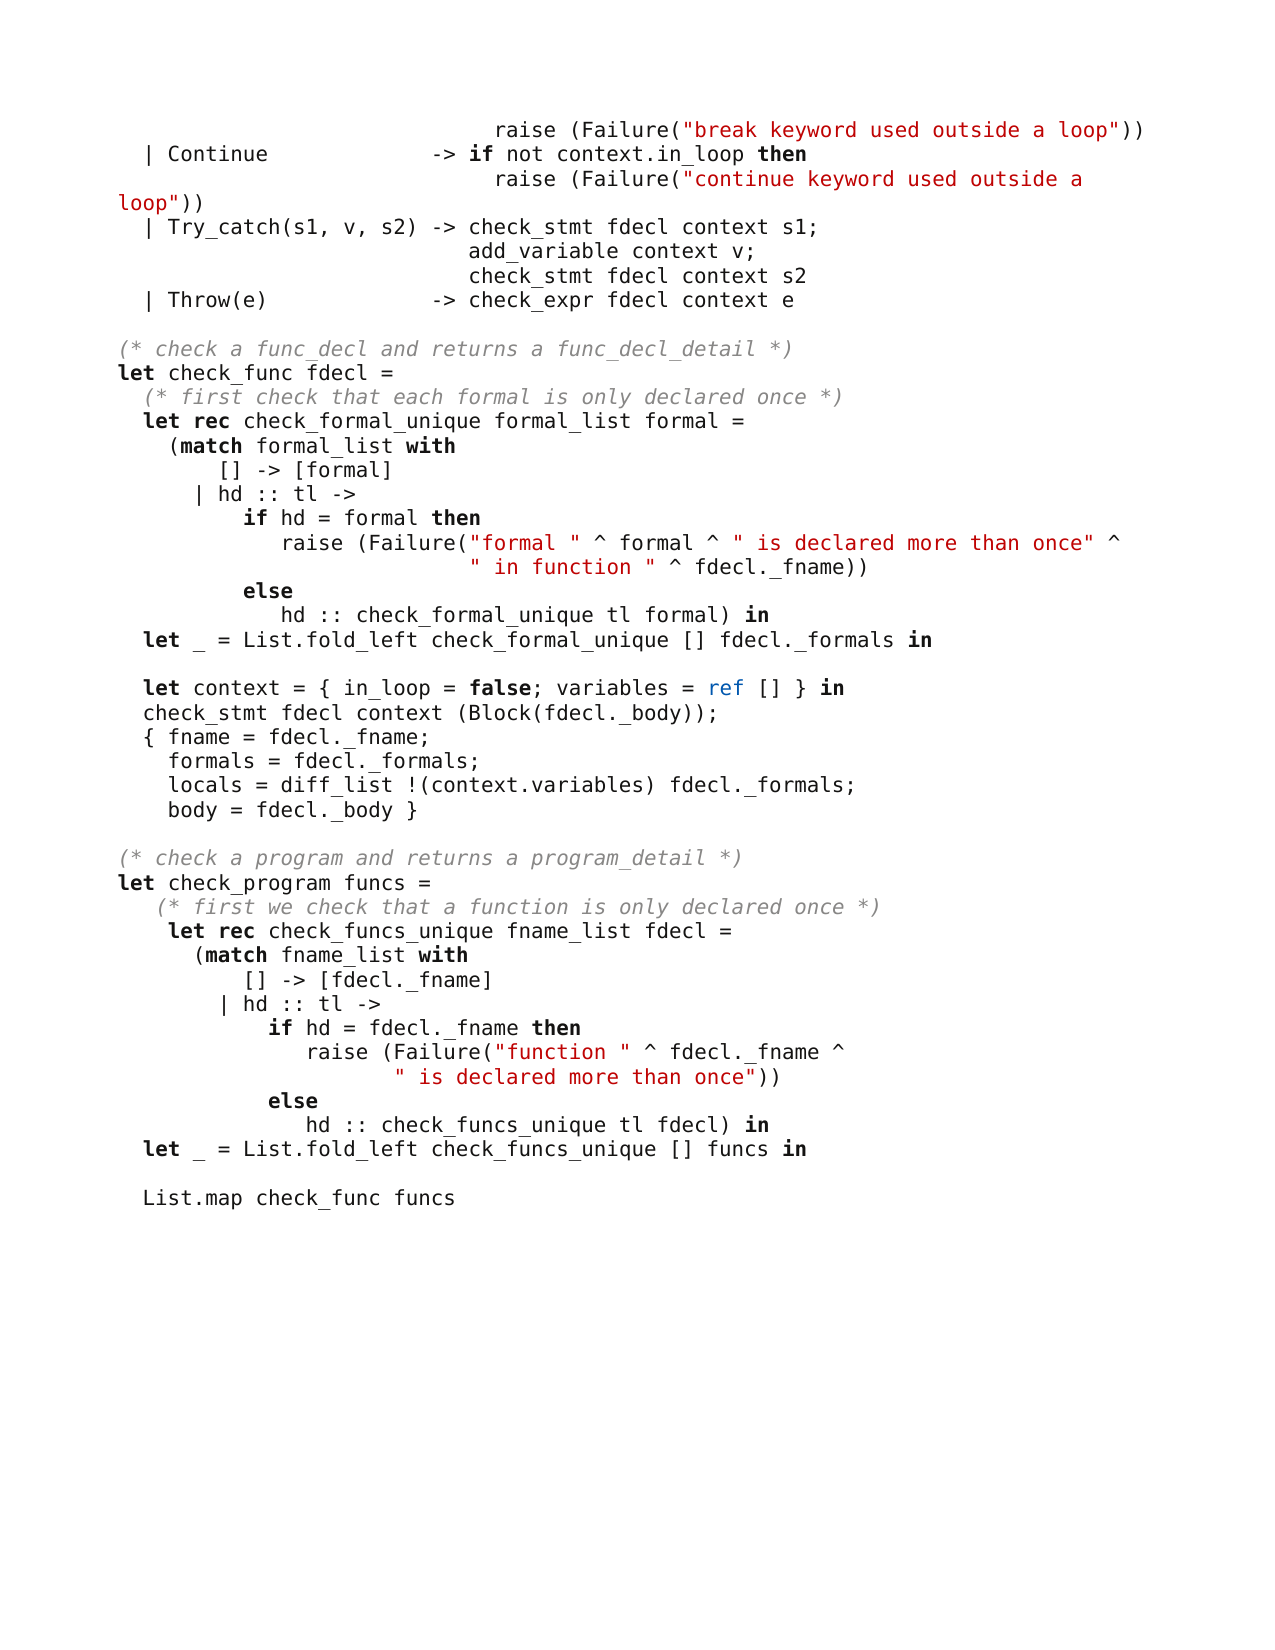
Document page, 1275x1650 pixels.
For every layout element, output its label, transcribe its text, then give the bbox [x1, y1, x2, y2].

text [] -> [formal] [117, 458, 1157, 482]
text else [117, 579, 1157, 603]
text (* check a func_decl and returns a func_decl_detail *) [117, 337, 1157, 361]
text (* first we check that a function is only declared once *) [117, 895, 1157, 919]
text let check_program funcs = [117, 871, 1157, 895]
text (match formal_list with [117, 434, 1157, 458]
text let context = { in_loop = false; variables = ref [] } in [117, 676, 1157, 701]
text (* check a program and returns a program_detail *) [117, 846, 1157, 871]
text | Throw(e) -> check_expr fdecl context e [117, 288, 1157, 312]
text | Try_catch(s1, v, s2) -> check_stmt fdecl context s1; [117, 215, 1157, 239]
text [] -> [fdecl._fname] [117, 968, 1157, 992]
text formals = fdecl._formals; [117, 749, 1157, 773]
text let check_func fdecl = [117, 361, 1157, 385]
text raise (Failure("continue keyword used outside a loop")) [117, 167, 1157, 215]
text if hd = formal then [117, 506, 1157, 531]
text { fname = fdecl._fname; [117, 725, 1157, 749]
text | hd :: tl -> [117, 482, 1157, 506]
text if hd = fdecl._fname then [117, 1016, 1157, 1040]
text raise (Failure("function " ^ fdecl._fname ^ [117, 1040, 1157, 1065]
text let _ = List.fold_left check_formal_unique [] fdecl._formals in [117, 628, 1157, 652]
text raise (Failure("break keyword used outside a loop")) [117, 118, 1157, 142]
text add_variable context v; [117, 239, 1157, 264]
text hd :: check_funcs_unique tl fdecl) in [117, 1113, 1157, 1137]
text let rec check_funcs_unique fname_list fdecl = [117, 919, 1157, 943]
text (match fname_list with [117, 943, 1157, 968]
text raise (Failure("formal " ^ formal ^ " is declared more than once" ^ [117, 531, 1157, 555]
text (* first check that each formal is only declared once *) [117, 385, 1157, 409]
text List.map check_func funcs [117, 1186, 1157, 1210]
text " in function " ^ fdecl._fname)) [117, 555, 1157, 579]
text else [117, 1089, 1157, 1113]
text " is declared more than once")) [117, 1065, 1157, 1089]
text hd :: check_formal_unique tl formal) in [117, 603, 1157, 628]
text let rec check_formal_unique formal_list formal = [117, 409, 1157, 434]
text | Continue -> if not context.in_loop then [117, 142, 1157, 167]
text check_stmt fdecl context s2 [117, 264, 1157, 288]
text body = fdecl._body } [117, 798, 1157, 822]
text | hd :: tl -> [117, 992, 1157, 1016]
text locals = diff_list !(context.variables) fdecl._formals; [117, 773, 1157, 798]
text let _ = List.fold_left check_funcs_unique [] funcs in [117, 1137, 1157, 1162]
text check_stmt fdecl context (Block(fdecl._body)); [117, 701, 1157, 725]
